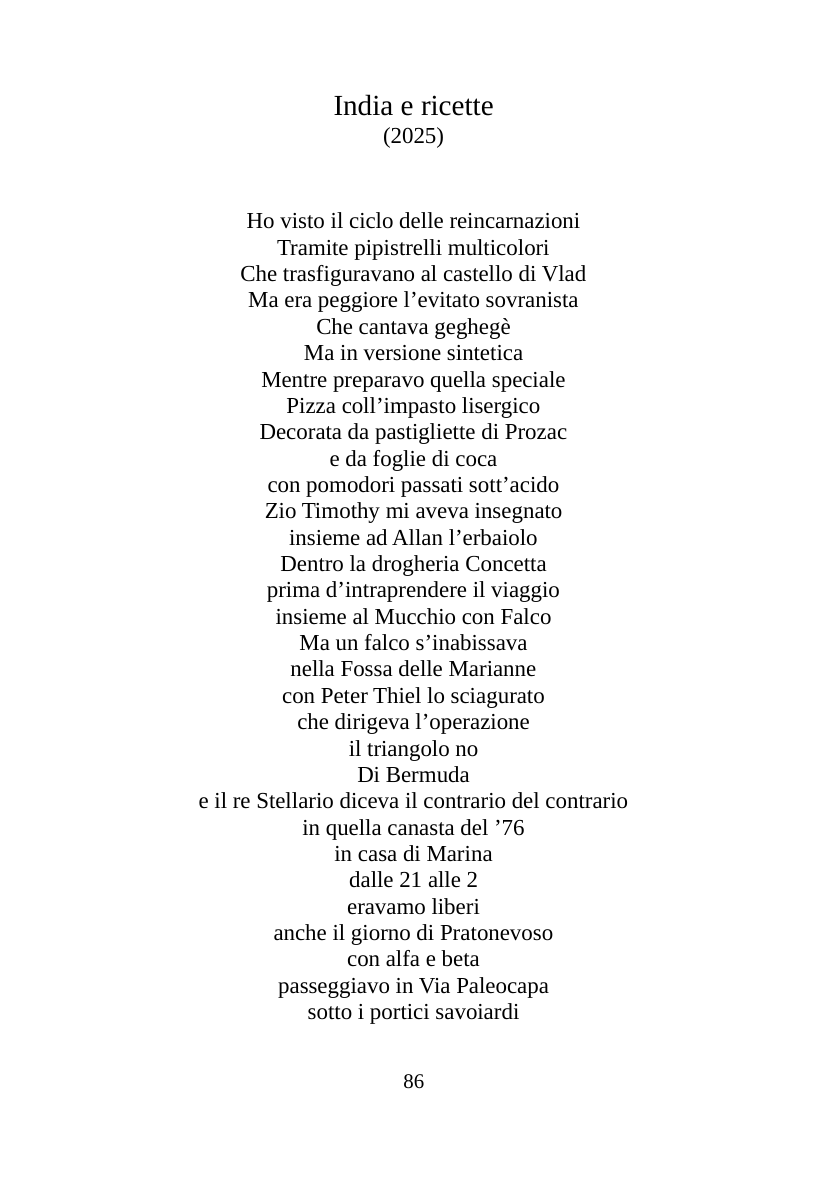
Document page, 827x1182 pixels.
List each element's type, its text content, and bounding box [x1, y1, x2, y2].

text nella Fossa delle Marianne [88, 656, 738, 682]
text sotto i portici savoiardi [88, 998, 738, 1024]
text India e ricette (2025) [88, 88, 738, 148]
text passeggiavo in Via Paleocapa [88, 972, 738, 998]
text Ma in versione sintetica [88, 339, 738, 366]
text con pomodori passati sott’acido [88, 471, 738, 497]
text Decorata da pastigliette di Prozac [88, 418, 738, 445]
text Ho visto il ciclo delle reincarnazioni [88, 207, 738, 234]
text insieme ad Allan l’erbaiolo [88, 524, 738, 550]
text con Peter Thiel lo sciagurato [88, 682, 738, 708]
text Pizza coll’impasto lisergico [88, 392, 738, 418]
text Ma era peggiore l’evitato sovranista [88, 287, 738, 313]
text che dirigeva l’operazione [88, 708, 738, 734]
text prima d’intraprendere il viaggio [88, 576, 738, 603]
text Ma un falco s’inabissava [88, 629, 738, 656]
text in quella canasta del ’76 [88, 814, 738, 840]
text il triangolo no [88, 734, 738, 761]
text in casa di Marina [88, 840, 738, 866]
text insieme al Mucchio con Falco [88, 603, 738, 629]
text Che cantava geghegè [88, 313, 738, 339]
text eravamo liberi [88, 893, 738, 919]
text con alfa e beta [88, 945, 738, 972]
text dalle 21 alle 2 [88, 866, 738, 893]
text e da foglie di coca [88, 445, 738, 471]
text Che trasfiguravano al castello di Vlad [88, 260, 738, 287]
text Di Bermuda [88, 761, 738, 787]
text e il re Stellario diceva il contrario del contrario [88, 787, 738, 814]
text Tramite pipistrelli multicolori [88, 234, 738, 260]
text Dentro la drogheria Concetta [88, 550, 738, 576]
text Zio Timothy mi aveva insegnato [88, 497, 738, 524]
text anche il giorno di Pratonevoso [88, 919, 738, 945]
text Mentre preparavo quella speciale [88, 366, 738, 392]
